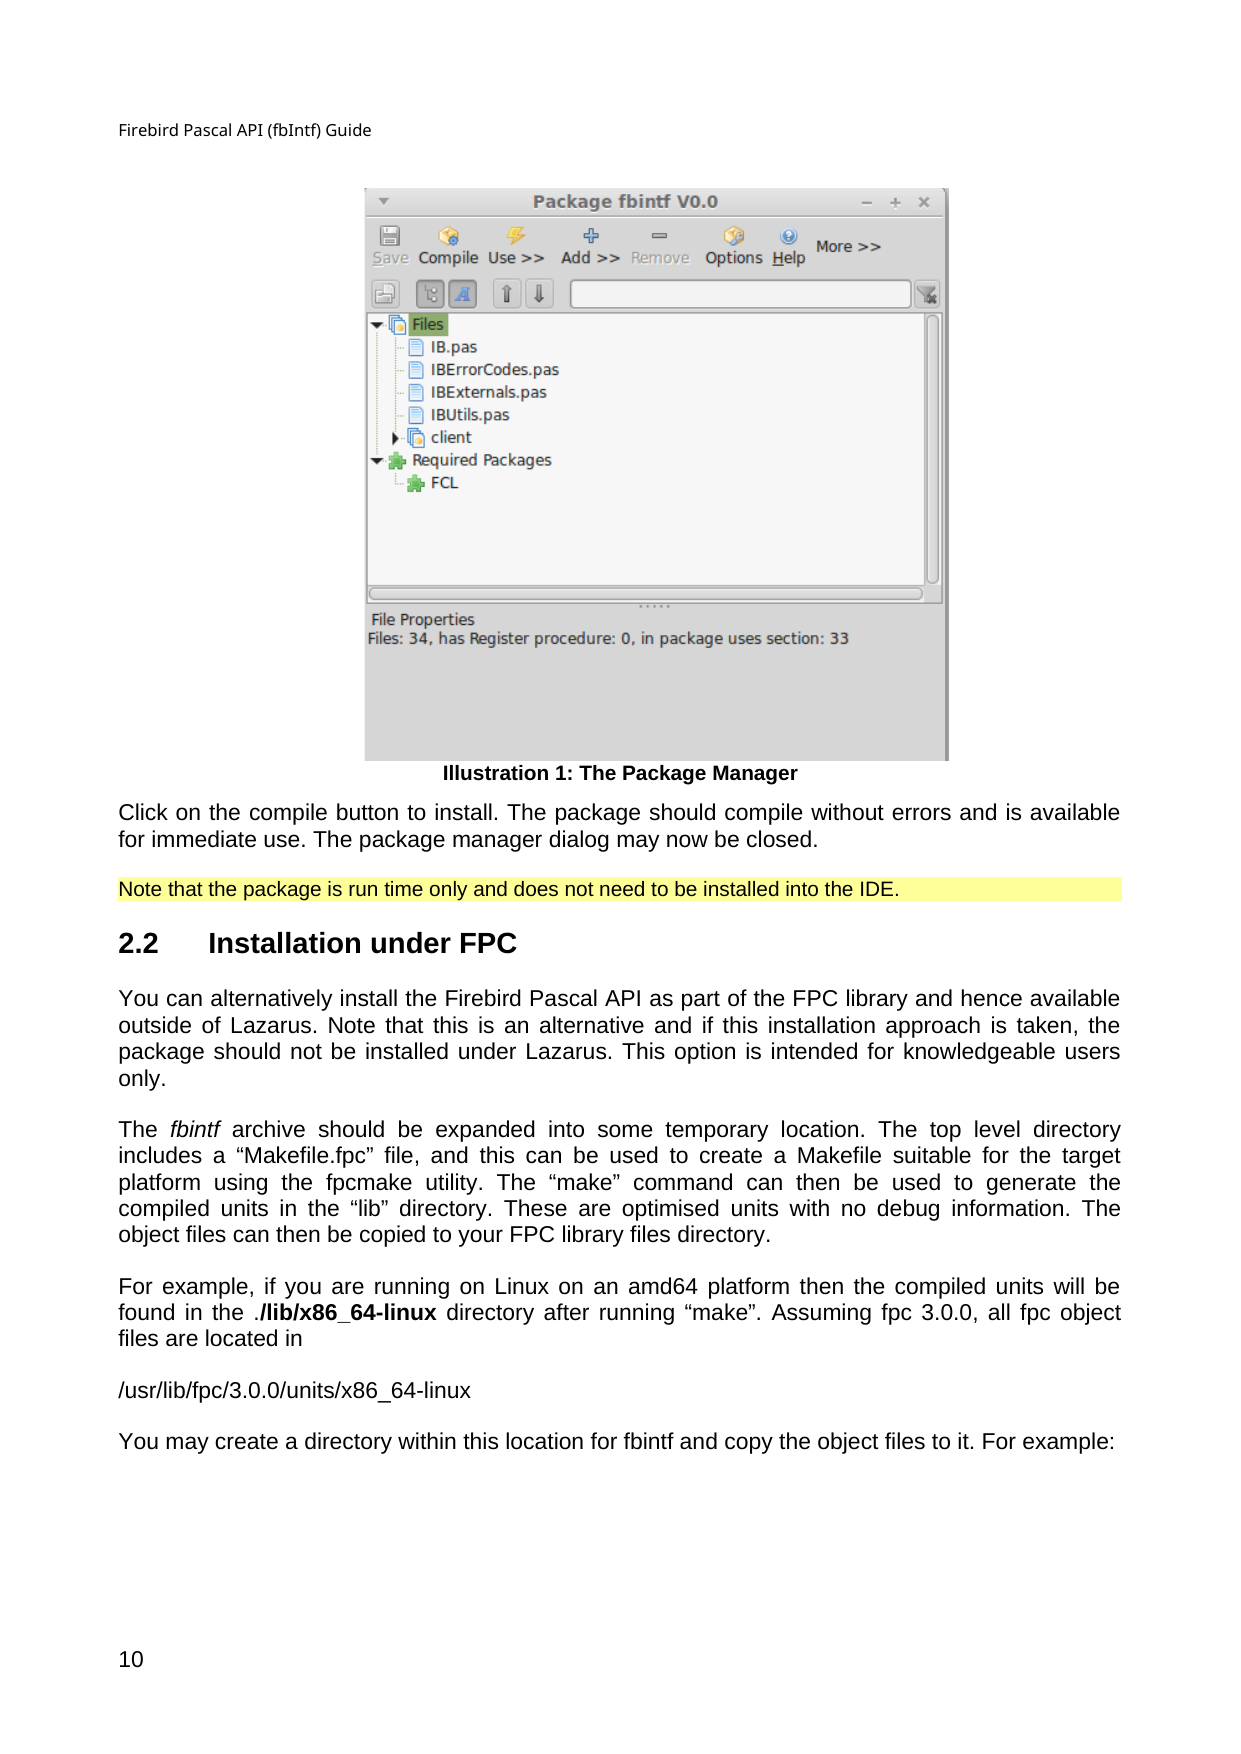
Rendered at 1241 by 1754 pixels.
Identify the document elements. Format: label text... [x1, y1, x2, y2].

text Note that the package is run time only and does not need to be installed into the IDE. [118, 877, 1122, 901]
subtitle Installation under FPC [118, 926, 1122, 960]
text /usr/lib/fpc/3.0.0/units/x86_64-linux [118, 1377, 1122, 1403]
text You can alternatively install the Firebird Pascal API as part of the FPC library and hence available outside of Lazarus. Note that this is an alternative and if this installation approach is taken, the package should not be installed under Lazarus. This option is intended for knowledgeable users only. [118, 985, 1122, 1091]
text Illustration 1: The Package Manager [191, 761, 1050, 785]
text For example, if you are running on Linux on an amd64 platform then the compiled units will be found in the ./lib/x86_64-linux directory after running “make”. Assuming fpc 3.0.0, all fpc object files are located in [118, 1273, 1122, 1352]
text You may create a directory within this location for fbintf and copy the object files to it. For example: [118, 1428, 1122, 1454]
text Click on the compile button to install. The package should compile without errors and is available for immediate use. The package manager dialog may now be closed. [118, 178, 1122, 852]
picture [364, 188, 949, 761]
text The fbintf archive should be expanded into some temporary location. The top level directory includes a “Makefile.fpc” file, and this can be used to create a Makefile suitable for the target platform using the fpcmake utility. The “make” command can then be used to generate the compiled units in the “lib” directory. These are optimised units with no debug information. The object files can then be copied to your FPC library files directory. [118, 1116, 1122, 1248]
